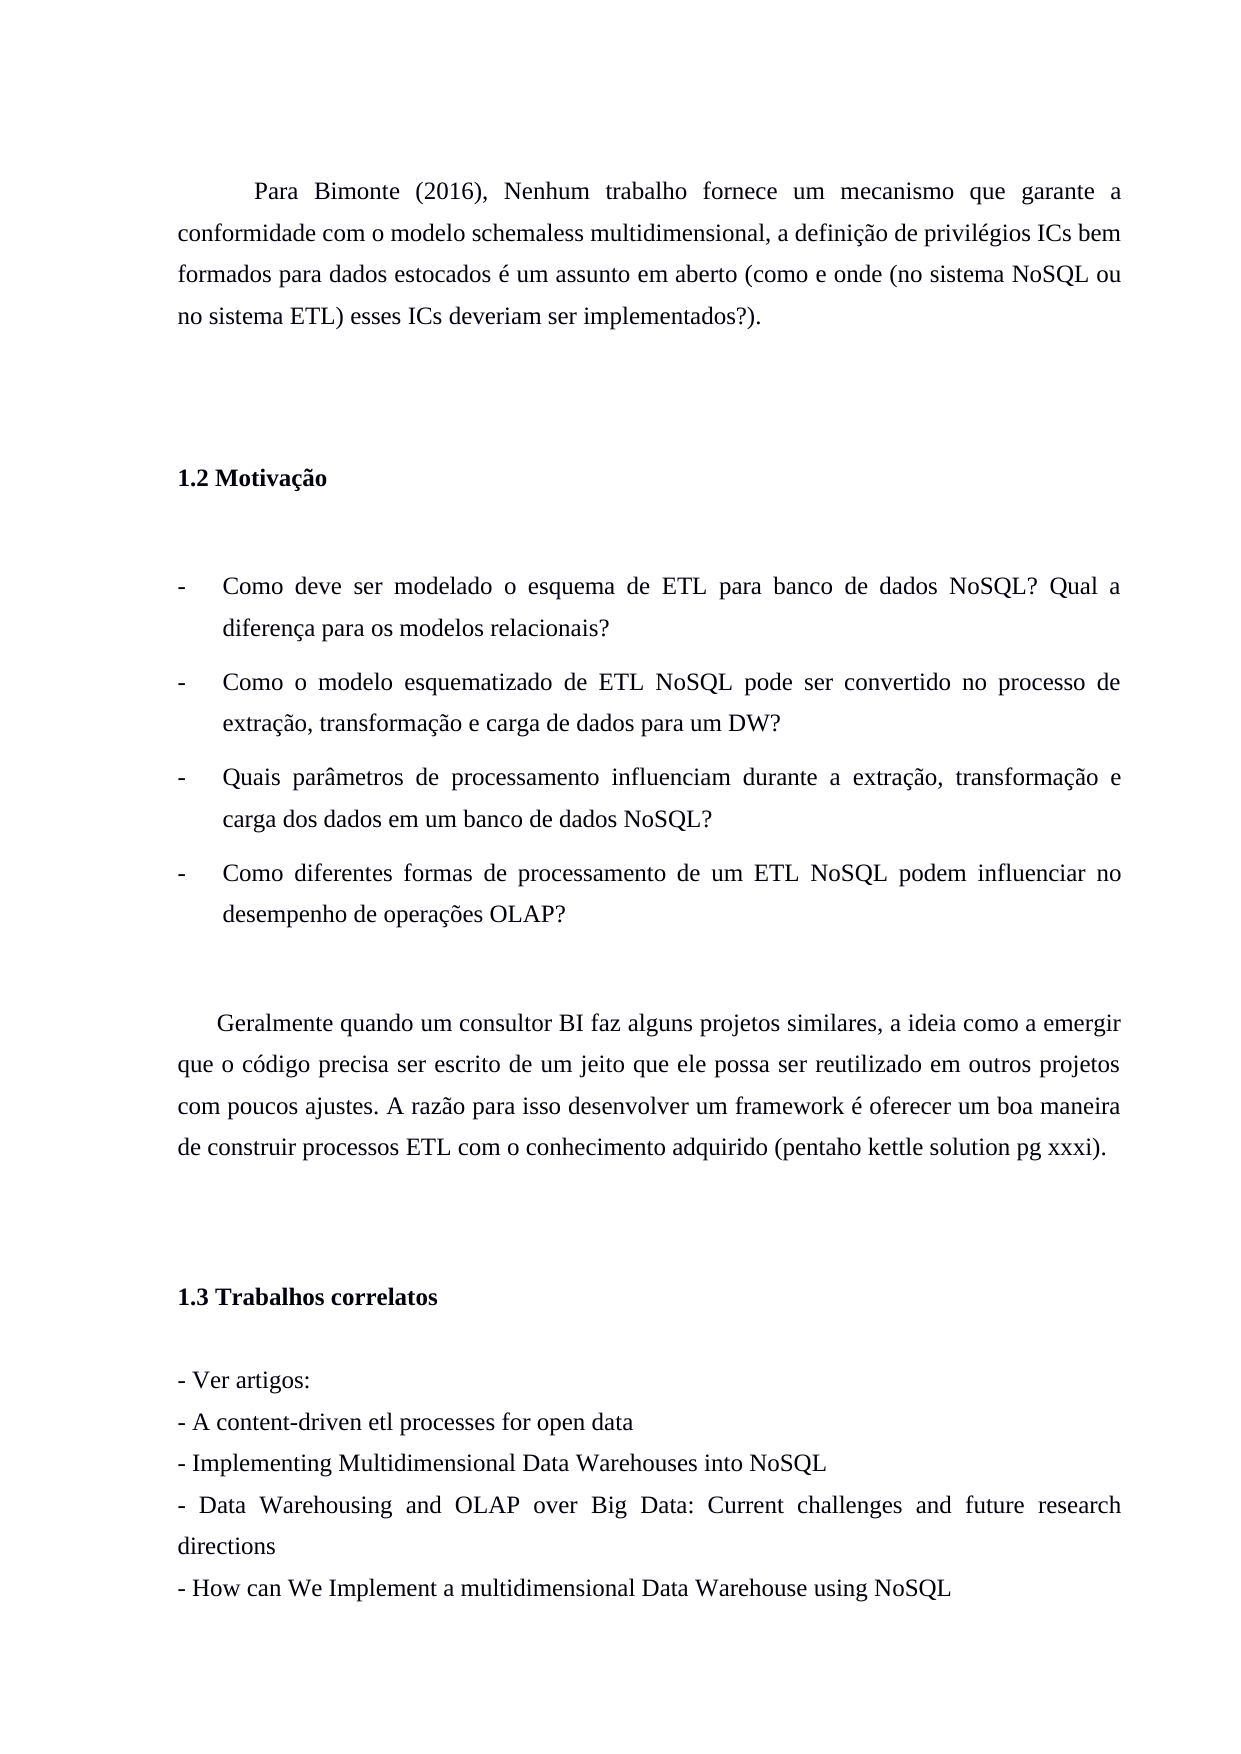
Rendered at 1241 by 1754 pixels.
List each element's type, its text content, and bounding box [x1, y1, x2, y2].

text - Ver artigos: [177, 1366, 1122, 1394]
subtitle - Como diferentes formas de processamento de um ETL NoSQL podem influenciar no desempenho de operações OLAP? [177, 859, 1122, 928]
text - How can We Implement a multidimensional Data Warehouse using NoSQL [177, 1574, 1122, 1602]
text - Implementing Multidimensional Data Warehouses into NoSQL [177, 1449, 1122, 1477]
subtitle Para Bimonte (2016), Nenhum trabalho fornece um mecanismo que garante a conformidade com o modelo schemaless multidimensional, a definição de privilégios ICs bem formados para dados estocados é um assunto em aberto (como e onde (no sistema NoSQL ou no sistema ETL) esses ICs deveriam ser implementados?). [177, 177, 1122, 329]
subtitle - Como o modelo esquematizado de ETL NoSQL pode ser convertido no processo de extração, transformação e carga de dados para um DW? [177, 668, 1122, 737]
text - A content-driven etl processes for open data [177, 1408, 1122, 1436]
subtitle Geralmente quando um consultor BI faz alguns projetos similares, a ideia como a emergir que o código precisa ser escrito de um jeito que ele possa ser reutilizado em outros projetos com poucos ajustes. A razão para isso desenvolver um framework é oferecer um boa maneira de construir processos ETL com o conhecimento adquirido (pentaho kettle solution pg xxxi). [177, 1009, 1122, 1161]
text 1.3 Trabalhos correlatos [177, 1283, 1122, 1311]
subtitle - Como deve ser modelado o esquema de ETL para banco de dados NoSQL? Qual a diferença para os modelos relacionais? [177, 572, 1122, 641]
subtitle 1.2 Motivação [177, 464, 1122, 492]
subtitle - Quais parâmetros de processamento influenciam durante a extração, transformação e carga dos dados em um banco de dados NoSQL? [177, 763, 1122, 833]
text - Data Warehousing and OLAP over Big Data: Current challenges and future research directions [177, 1491, 1122, 1560]
